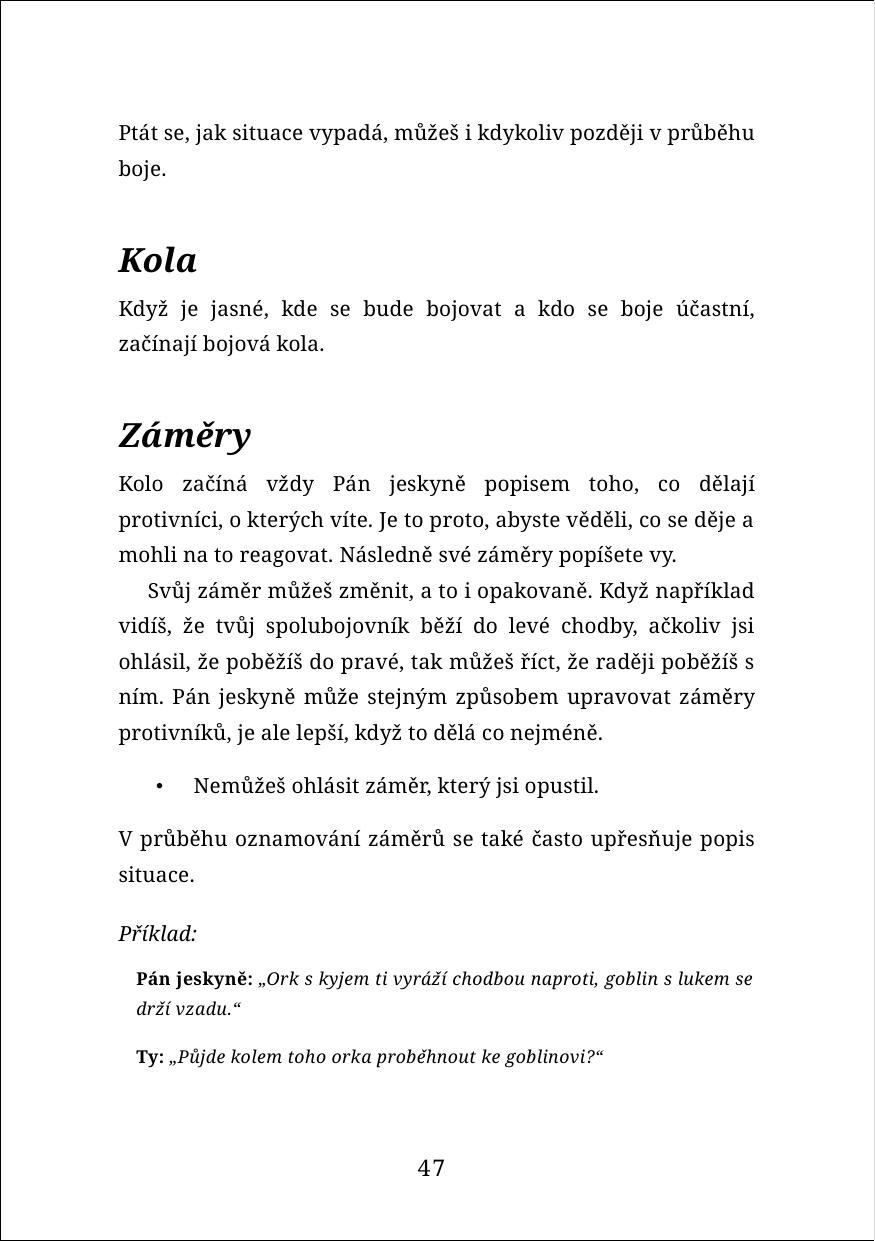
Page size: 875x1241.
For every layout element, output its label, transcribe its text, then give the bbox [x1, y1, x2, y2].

text V průběhu oznamování záměrů se také často upřesňuje popis situace. [118, 824, 756, 888]
text Pán jeskyně: „Ork s kyjem ti vyráží chodbou naproti, goblin s lukem se drží vzadu.“ [136, 966, 756, 1021]
text Ty: „Půjde kolem toho orka proběhnout ke goblinovi?“ [136, 1044, 756, 1069]
subtitle Záměry [118, 412, 756, 457]
subtitle Kola [118, 237, 756, 282]
text Když je jasné, kde se bude bojovat a kdo se boje účastní, začínají bojová kola. [118, 294, 756, 358]
text Příklad: [118, 919, 756, 947]
list Nemůžeš ohlásit záměr, který jsi opustil. [156, 771, 756, 799]
text Kolo začíná vždy Pán jeskyně popisem toho, co dělají protivníci, o kterých víte. Je to proto, abyste věděli, co se děje a mohli na to reagovat. Následně své záměry popíšete vy. Svůj záměr můžeš změnit, a to i opakovaně. Když například vidíš, že tvůj spolubojovník běží do levé chodby, ačkoliv jsi ohlásil, že poběžíš do pravé, tak můžeš říct, že raději poběžíš s ním. Pán jeskyně může stejným způsobem upravovat záměry protivníků, je ale lepší, když to dělá co nejméně. [118, 469, 756, 746]
text Ptát se, jak situace vypadá, můžeš i kdykoliv později v průběhu boje. [118, 118, 756, 182]
